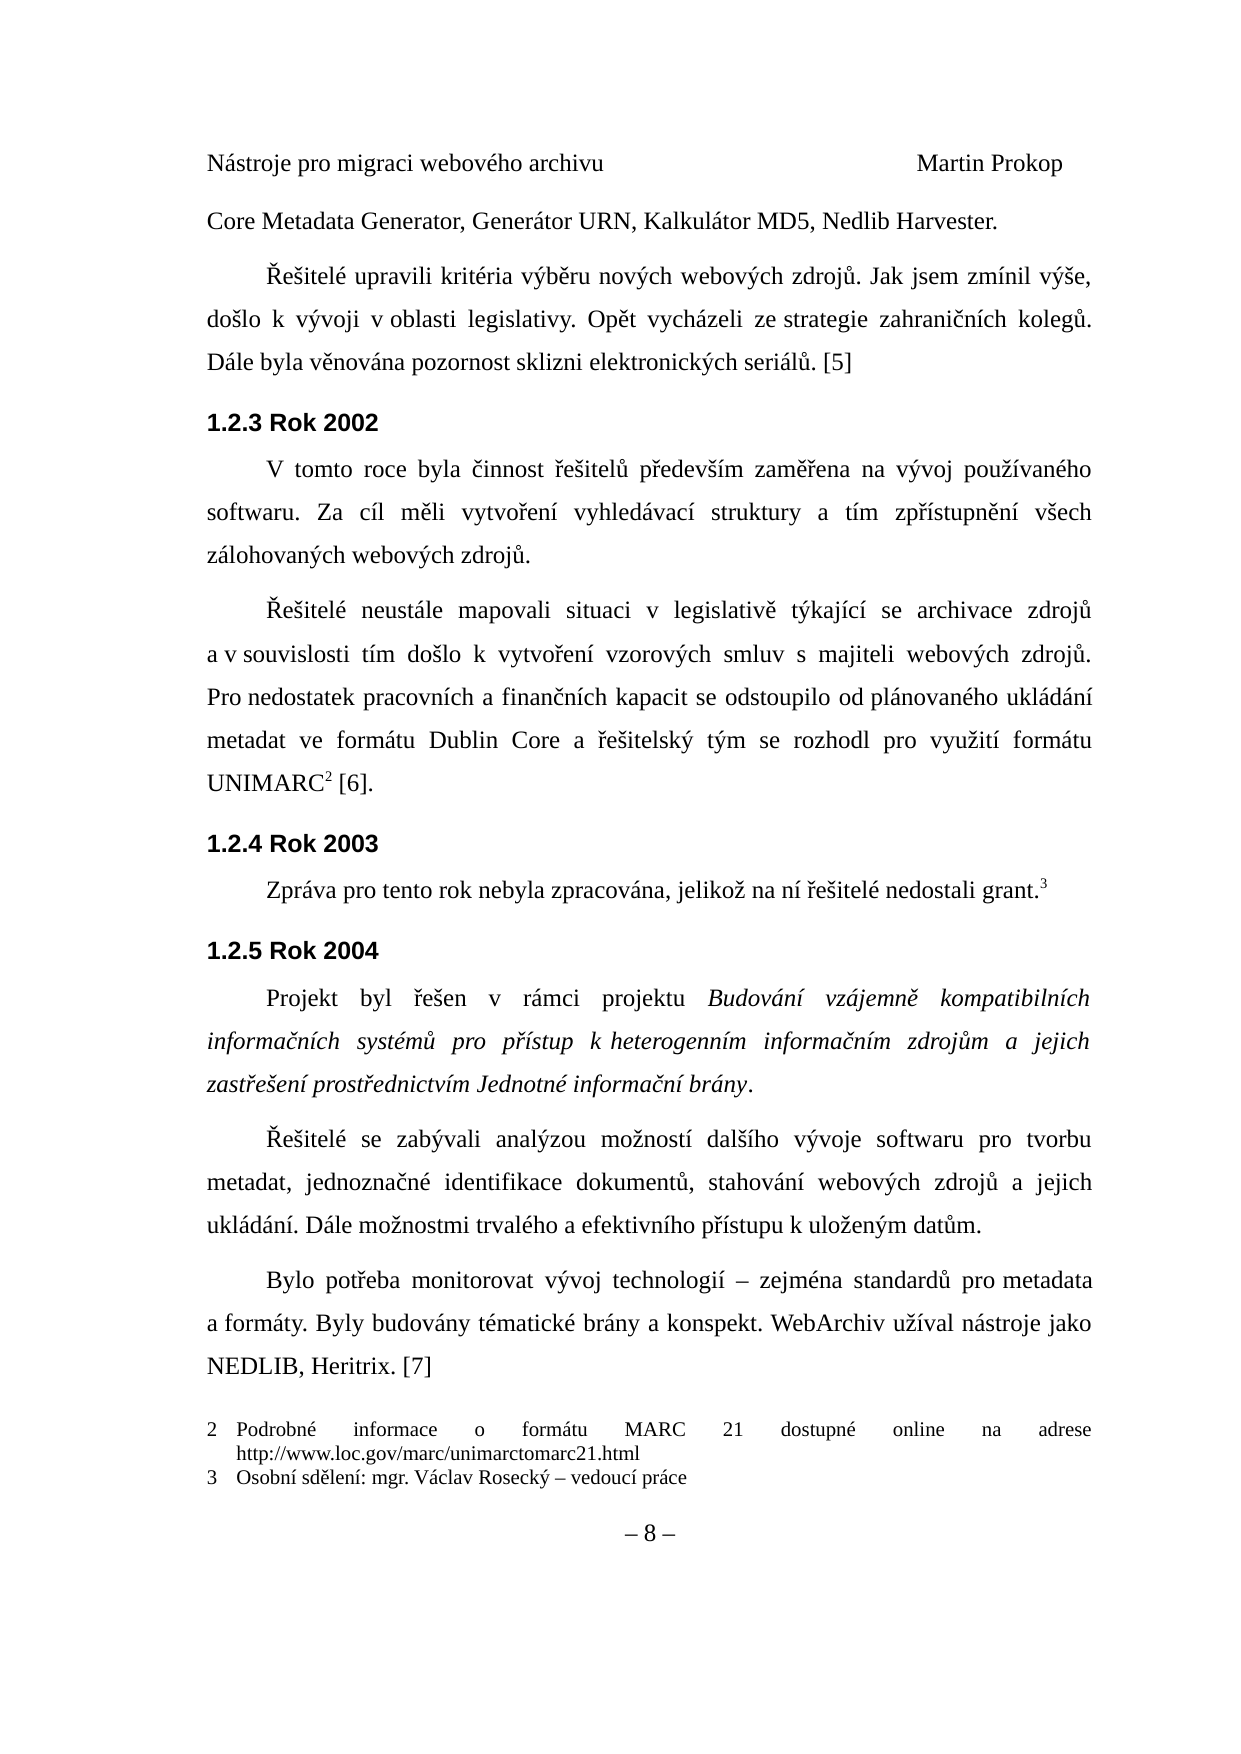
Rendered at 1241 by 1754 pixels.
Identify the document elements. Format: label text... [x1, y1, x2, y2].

text Projekt byl řešen v rámci projektu Budování vzájemně kompatibilních informačních systémů pro přístup k heterogenním informačním zdrojům a jejich zastřešení prostřednictvím Jednotné informační brány. [207, 983, 1093, 1098]
text Podrobné informace o formátu MARC 21 dostupné online na adrese http://www.loc.gov/marc/unimarctomarc21.html [207, 1417, 1093, 1465]
text V tomto roce byla činnost řešitelů především zaměřena na vývoj používaného softwaru. Za cíl měli vytvoření vyhledávací struktury a tím zpřístupnění všech zálohovaných webových zdrojů. [207, 454, 1093, 569]
text Řešitelé upravili kritéria výběru nových webových zdrojů. Jak jsem zmínil výše, došlo k vývoji v oblasti legislativy. Opět vycházeli ze strategie zahraničních kolegů. Dále byla věnována pozornost sklizni elektronických seriálů. [5] [207, 261, 1093, 376]
subtitle 1.2.3 Rok 2002 [207, 408, 1093, 437]
text Bylo potřeba monitorovat vývoj technologií – zejména standardů pro metadata a formáty. Byly budovány tématické brány a konspekt. WebArchiv užíval nástroje jako NEDLIB, Heritrix. [7] [207, 1265, 1093, 1380]
subtitle 1.2.5 Rok 2004 [207, 936, 1093, 965]
text Řešitelé se zabývali analýzou možností dalšího vývoje softwaru pro tvorbu metadat, jednoznačné identifikace dokumentů, stahování webových zdrojů a jejich ukládání. Dále možnostmi trvalého a efektivního přístupu k uloženým datům. [207, 1124, 1093, 1239]
text Core Metadata Generator, Generátor URN, Kalkulátor MD5, Nedlib Harvester. [207, 206, 1093, 234]
text Řešitelé neustále mapovali situaci v legislativě týkající se archivace zdrojů a v souvislosti tím došlo k vytvoření vzorových smluv s majiteli webových zdrojů. Pro nedostatek pracovních a finančních kapacit se odstoupilo od plánovaného ukládání metadat ve formátu Dublin Core a řešitelský tým se rozhodl pro využití formátu UNIMARC [6]. [207, 596, 1093, 797]
text Zpráva pro tento rok nebyla zpracována, jelikož na ní řešitelé nedostali grant. [207, 875, 1093, 904]
text Osobní sdělení: mgr. Václav Rosecký – vedoucí práce [207, 1465, 1093, 1489]
subtitle 1.2.4 Rok 2003 [207, 829, 1093, 858]
